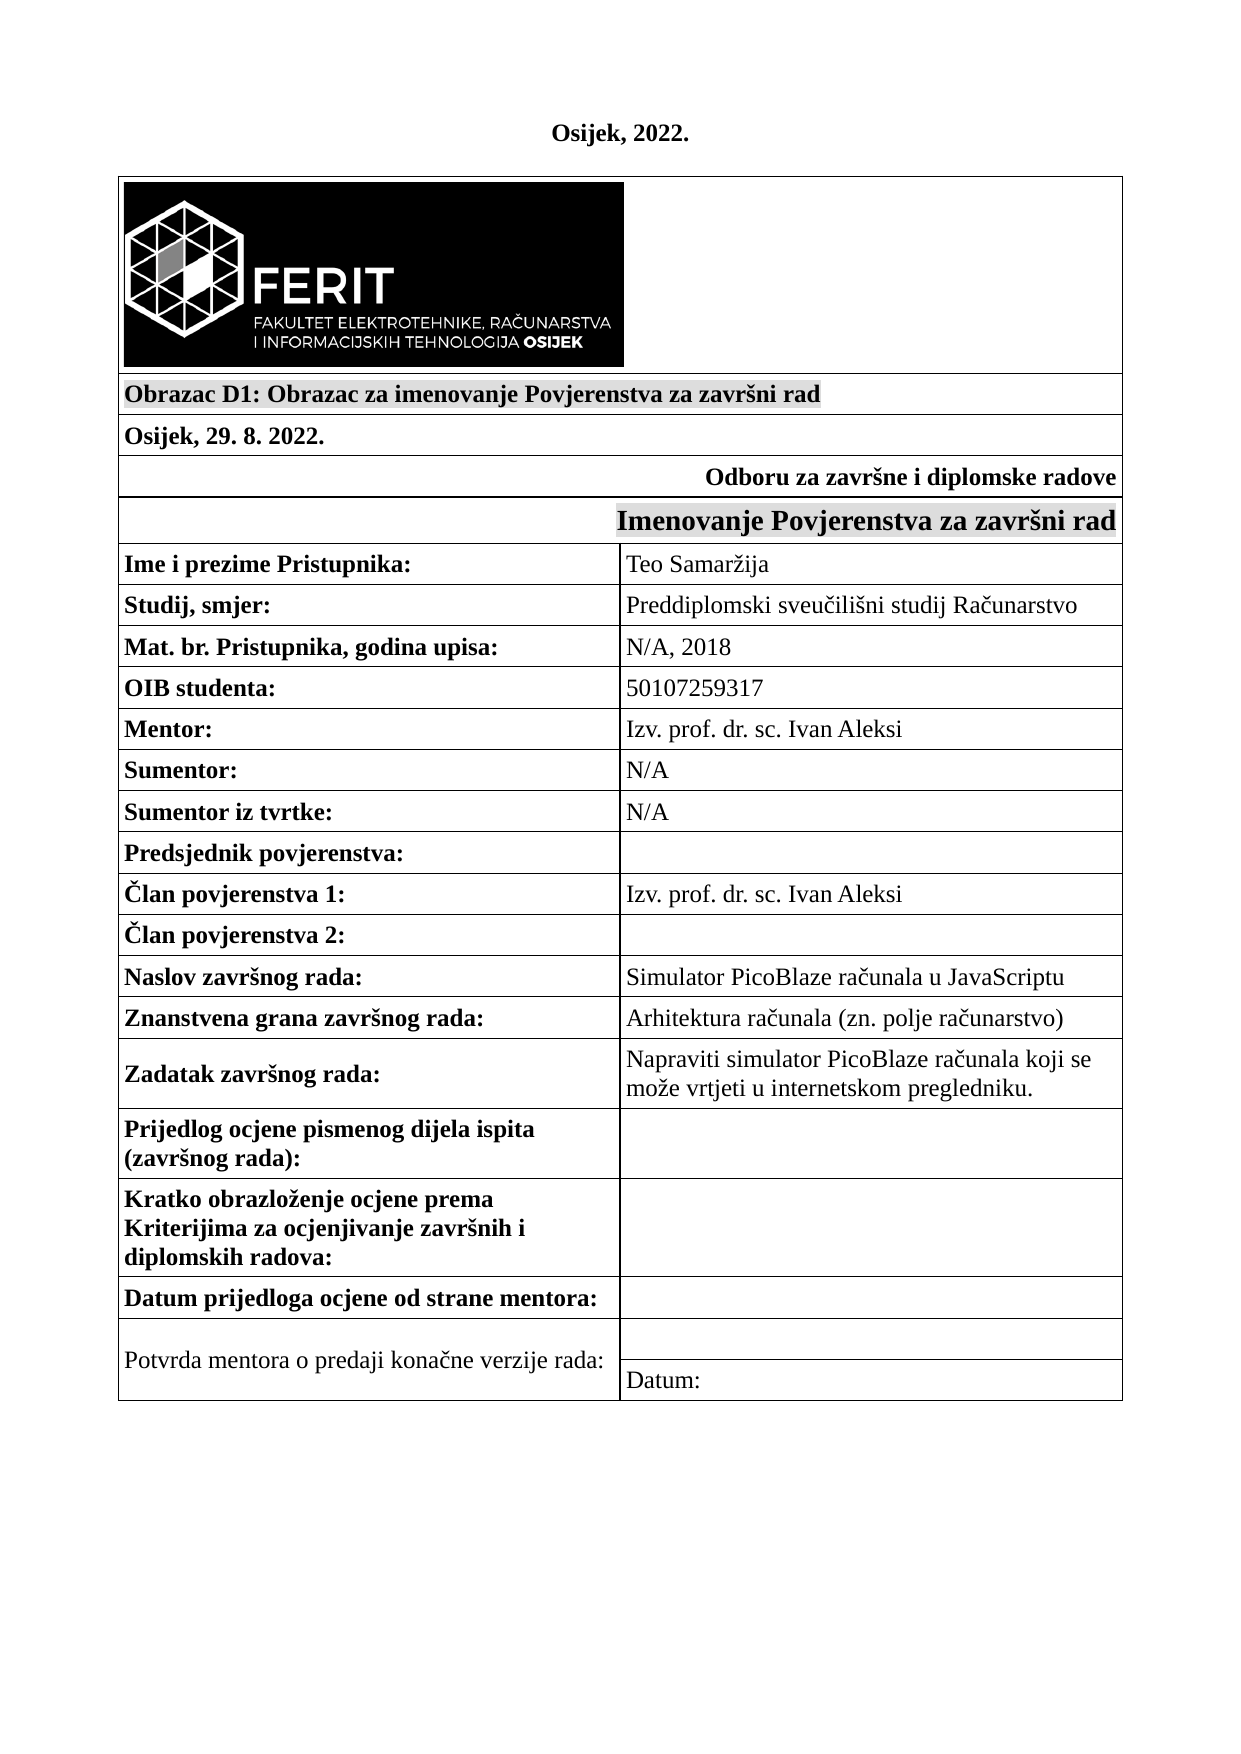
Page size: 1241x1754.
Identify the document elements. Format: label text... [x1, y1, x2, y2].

table_cell Ime i prezime Pristupnika: [119, 544, 619, 584]
table_cell Sumentor: [119, 750, 619, 790]
table_cell Datum prijedloga ocjene od strane mentora: [119, 1277, 619, 1317]
table_cell Sumentor iz tvrtke: [119, 791, 619, 831]
table_cell Predsjednik povjerenstva: [119, 832, 619, 872]
table_cell N/A, 2018 [621, 626, 1122, 666]
picture [123, 182, 624, 367]
table_cell [621, 1109, 1122, 1177]
table_cell Odboru za završne i diplomske radove [119, 456, 1122, 496]
text Osijek, 2022. [118, 118, 1122, 147]
table_cell Datum: [621, 1360, 1122, 1400]
table_cell Obrazac D1: Obrazac za imenovanje Povjerenstva za završni rad [119, 374, 1122, 414]
table_cell Osijek, 29. 8. 2022. [119, 415, 1122, 455]
table_cell Potvrda mentora o predaji konačne verzije rada: [119, 1319, 619, 1400]
table_cell Izv. prof. dr. sc. Ivan Aleksi [621, 874, 1122, 914]
table_cell N/A [621, 750, 1122, 790]
table_cell N/A [621, 791, 1122, 831]
table_cell Član povjerenstva 1: [119, 874, 619, 914]
table_cell Član povjerenstva 2: [119, 915, 619, 955]
table_cell Prijedlog ocjene pismenog dijela ispita (završnog rada): [119, 1109, 619, 1177]
table_cell Kratko obrazloženje ocjene prema Kriterijima za ocjenjivanje završnih i diplomskih radova: [119, 1179, 619, 1276]
table_cell [621, 832, 1122, 872]
table_cell 50107259317 [621, 667, 1122, 707]
table_cell Naslov završnog rada: [119, 956, 619, 996]
table_cell [621, 915, 1122, 955]
table_cell Teo Samaržija [621, 544, 1122, 584]
table_cell [621, 1319, 1122, 1359]
table_cell Arhitektura računala (zn. polje računarstvo) [621, 997, 1122, 1037]
table_cell Studij, smjer: [119, 585, 619, 625]
table_cell [621, 1277, 1122, 1317]
table_cell Napraviti simulator PicoBlaze računala koji se može vrtjeti u internetskom pregledniku. [621, 1039, 1122, 1107]
table_cell Mat. br. Pristupnika, godina upisa: [119, 626, 619, 666]
table_cell Izv. prof. dr. sc. Ivan Aleksi [621, 709, 1122, 749]
table_cell Imenovanje Povjerenstva za završni rad [119, 498, 1122, 542]
table_cell Preddiplomski sveučilišni studij Računarstvo [621, 585, 1122, 625]
table_cell Mentor: [119, 709, 619, 749]
table_cell [621, 1179, 1122, 1276]
table_header [119, 177, 1122, 373]
table_cell Zadatak završnog rada: [119, 1039, 619, 1107]
table_cell OIB studenta: [119, 667, 619, 707]
table_cell Simulator PicoBlaze računala u JavaScriptu [621, 956, 1122, 996]
table_cell Znanstvena grana završnog rada: [119, 997, 619, 1037]
